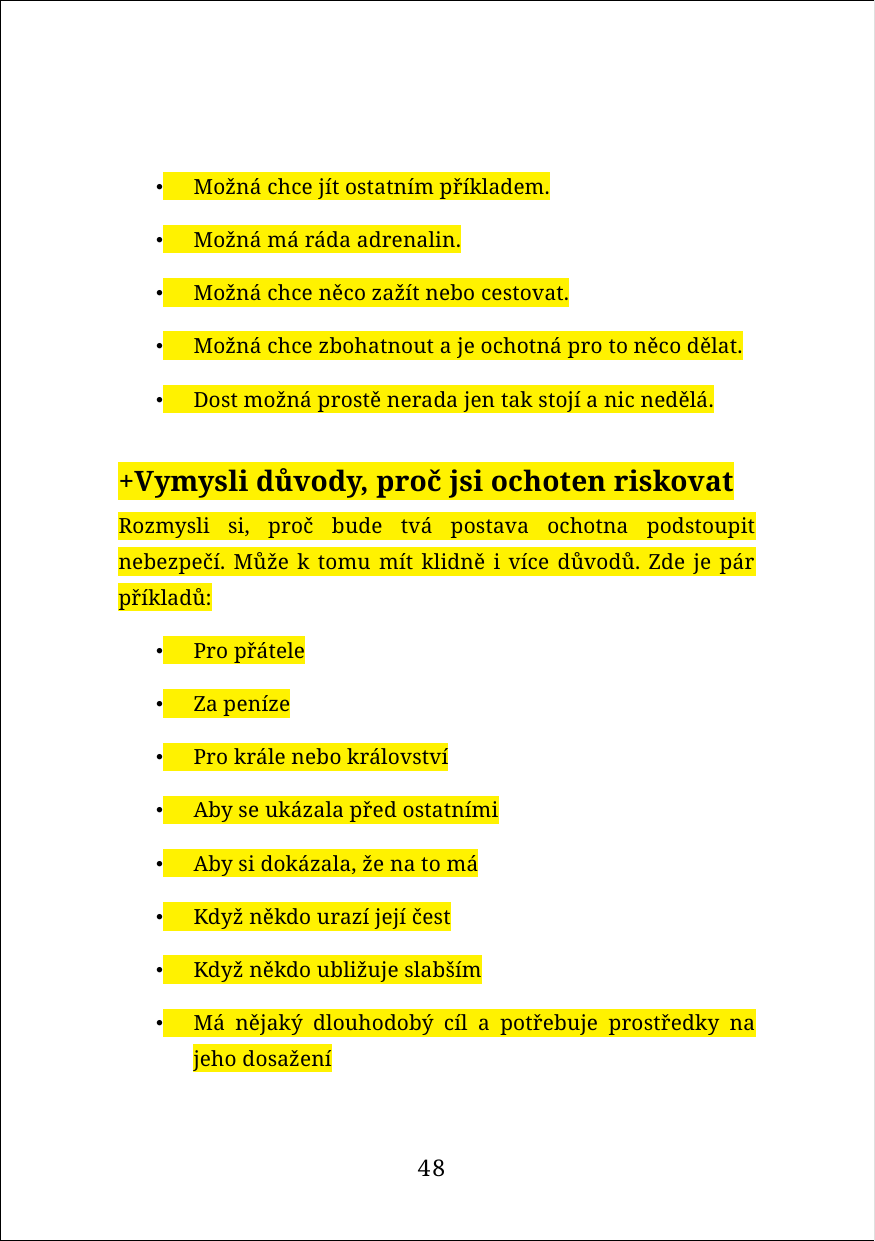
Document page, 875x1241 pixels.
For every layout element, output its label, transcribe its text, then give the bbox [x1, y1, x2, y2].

list Pro přátele [156, 636, 756, 664]
list Má nějaký dlouhodobý cíl a potřebuje prostředky na jeho dosažení [156, 1008, 756, 1072]
list Možná chce zbohatnout a je ochotná pro to něco dělat. [156, 331, 756, 360]
subtitle +Vymysli důvody, proč jsi ochoten riskovat [118, 462, 756, 500]
list Pro krále nebo království [156, 742, 756, 771]
list Možná chce něco zažít nebo cestovat. [156, 278, 756, 307]
list Možná chce jít ostatním příkladem. [156, 172, 756, 200]
text Rozmysli si, proč bude tvá postava ochotna podstoupit nebezpečí. Může k tomu mít klidně i více důvodů. Zde je pár příkladů: [118, 512, 756, 611]
list Aby se ukázala před ostatními [156, 796, 756, 824]
list Když někdo urazí její čest [156, 902, 756, 931]
list Dost možná prostě nerada jen tak stojí a nic nedělá. [156, 385, 756, 413]
list Když někdo ubližuje slabším [156, 955, 756, 984]
list Možná má ráda adrenalin. [156, 225, 756, 253]
list Aby si dokázala, že na to má [156, 849, 756, 877]
list Za peníze [156, 689, 756, 718]
